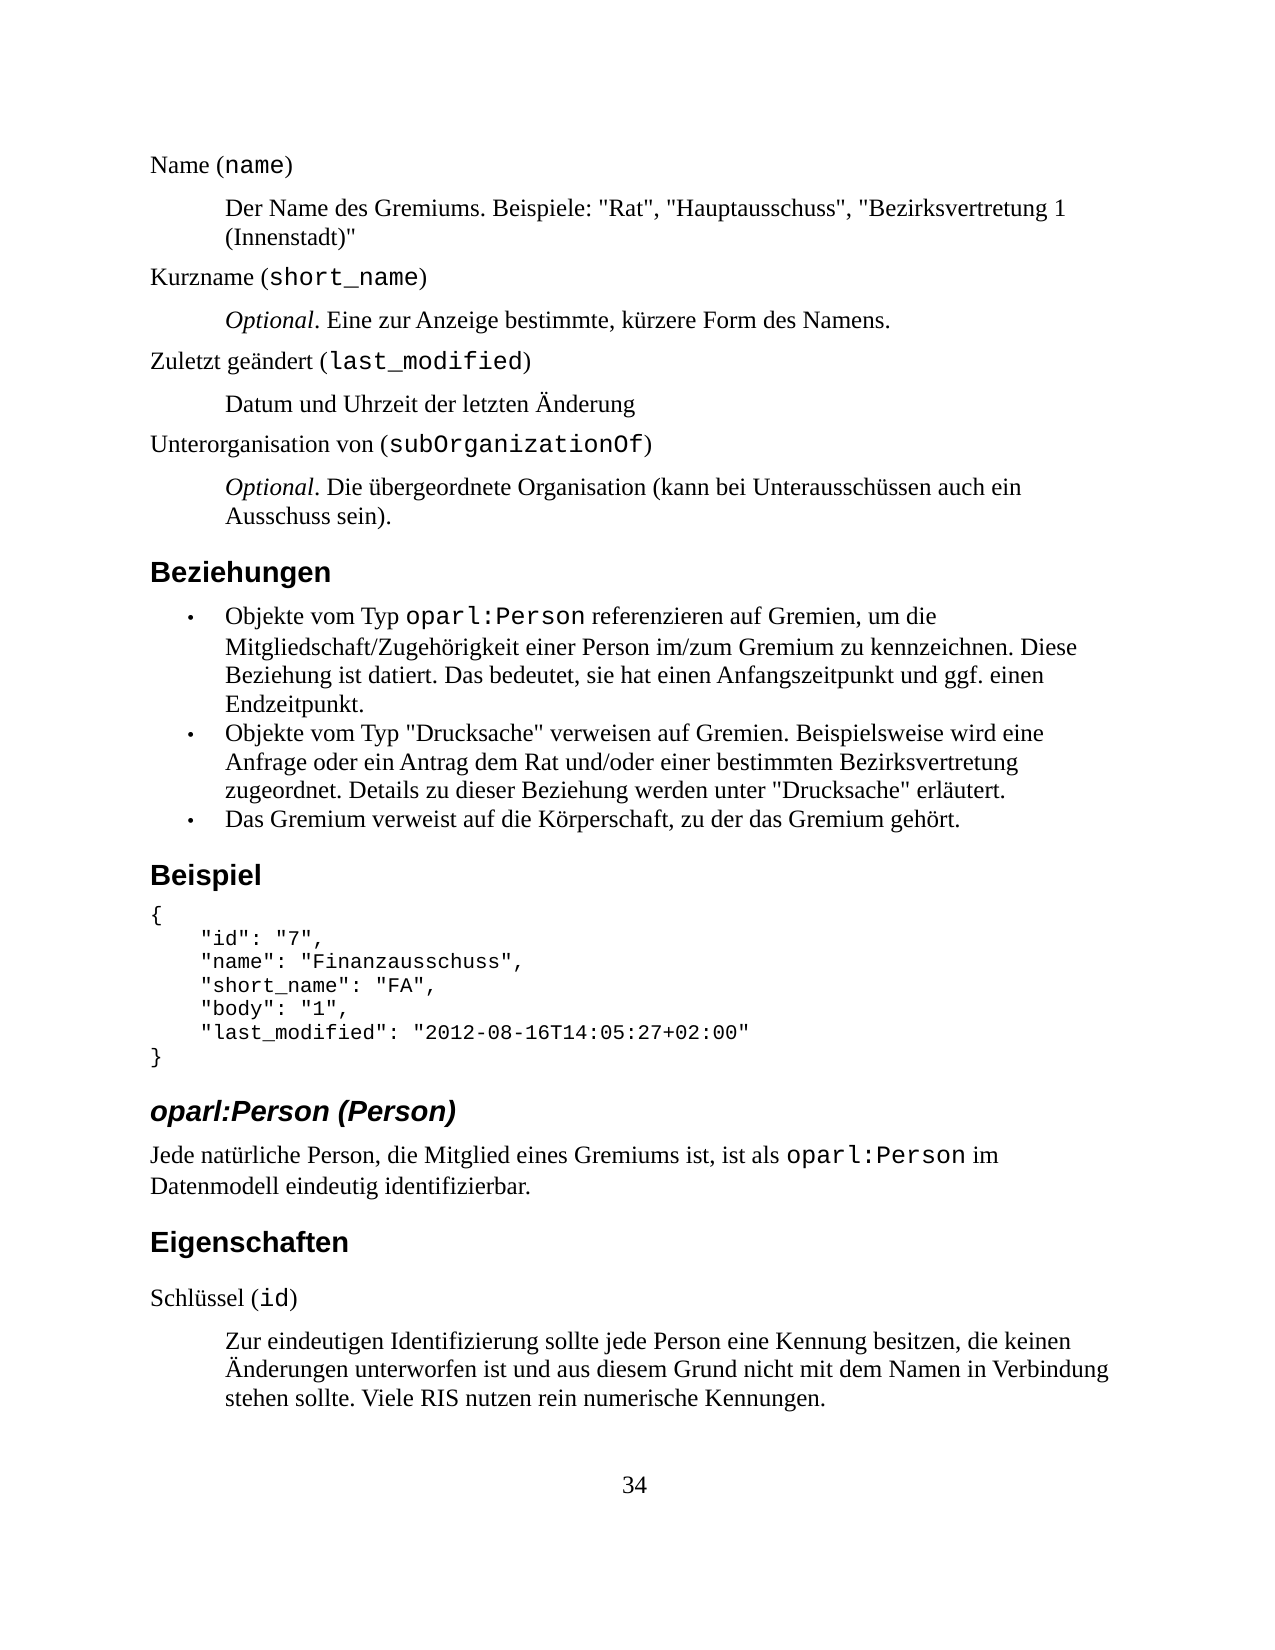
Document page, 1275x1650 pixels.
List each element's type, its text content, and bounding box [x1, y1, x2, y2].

text { [150, 904, 1125, 927]
text Der Name des Gremiums. Beispiele: "Rat", "Hauptausschuss", "Bezirksvertretung 1 (Innenstadt)" [225, 193, 1125, 250]
text Kurzname (short_name) [150, 262, 1125, 293]
text } [150, 1046, 1125, 1069]
text Optional. Die übergeordnete Organisation (kann bei Unterausschüssen auch ein Ausschuss sein). [225, 472, 1125, 530]
text Datum und Uhrzeit der letzten Änderung [225, 389, 1125, 417]
list Objekte vom Typ oparl:Person referenzieren auf Gremien, um die Mitgliedschaft/Zugehörigkeit einer Person im/zum Gremium zu kennzeichnen. Diese Beziehung ist datiert. Das bedeutet, sie hat einen Anfangszeitpunkt und ggf. einen Endzeitpunkt. [187, 601, 1125, 718]
text "name": "Finanzausschuss", [150, 951, 1125, 975]
text "last_modified": "2012-08-16T14:05:27+02:00" [150, 1022, 1125, 1046]
text Optional. Eine zur Anzeige bestimmte, kürzere Form des Namens. [225, 305, 1125, 334]
list Das Gremium verweist auf die Körperschaft, zu der das Gremium gehört. [187, 804, 1125, 833]
subtitle Beispiel [150, 858, 1125, 891]
text Jede natürliche Person, die Mitglied eines Gremiums ist, ist als oparl:Person im Datenmodell eindeutig identifizierbar. [150, 1140, 1125, 1200]
list Objekte vom Typ "Drucksache" verweisen auf Gremien. Beispielsweise wird eine Anfrage oder ein Antrag dem Rat und/oder einer bestimmten Bezirksvertretung zugeordnet. Details zu dieser Beziehung werden unter "Drucksache" erläutert. [187, 718, 1125, 804]
text Name (name) [150, 150, 1125, 181]
text "short_name": "FA", [150, 975, 1125, 998]
text Zuletzt geändert (last_modified) [150, 346, 1125, 377]
text Unterorganisation von (subOrganizationOf) [150, 429, 1125, 460]
text Zur eindeutigen Identifizierung sollte jede Person eine Kennung besitzen, die keinen Änderungen unterworfen ist und aus diesem Grund nicht mit dem Namen in Verbindung stehen sollte. Viele RIS nutzen rein numerische Kennungen. [225, 1326, 1125, 1412]
subtitle Beziehungen [150, 555, 1125, 588]
text Schlüssel (id) [150, 1283, 1125, 1314]
text "id": "7", [150, 927, 1125, 951]
subtitle Eigenschaften [150, 1225, 1125, 1258]
text "body": "1", [150, 998, 1125, 1022]
subtitle oparl:Person (Person) [150, 1094, 1125, 1128]
